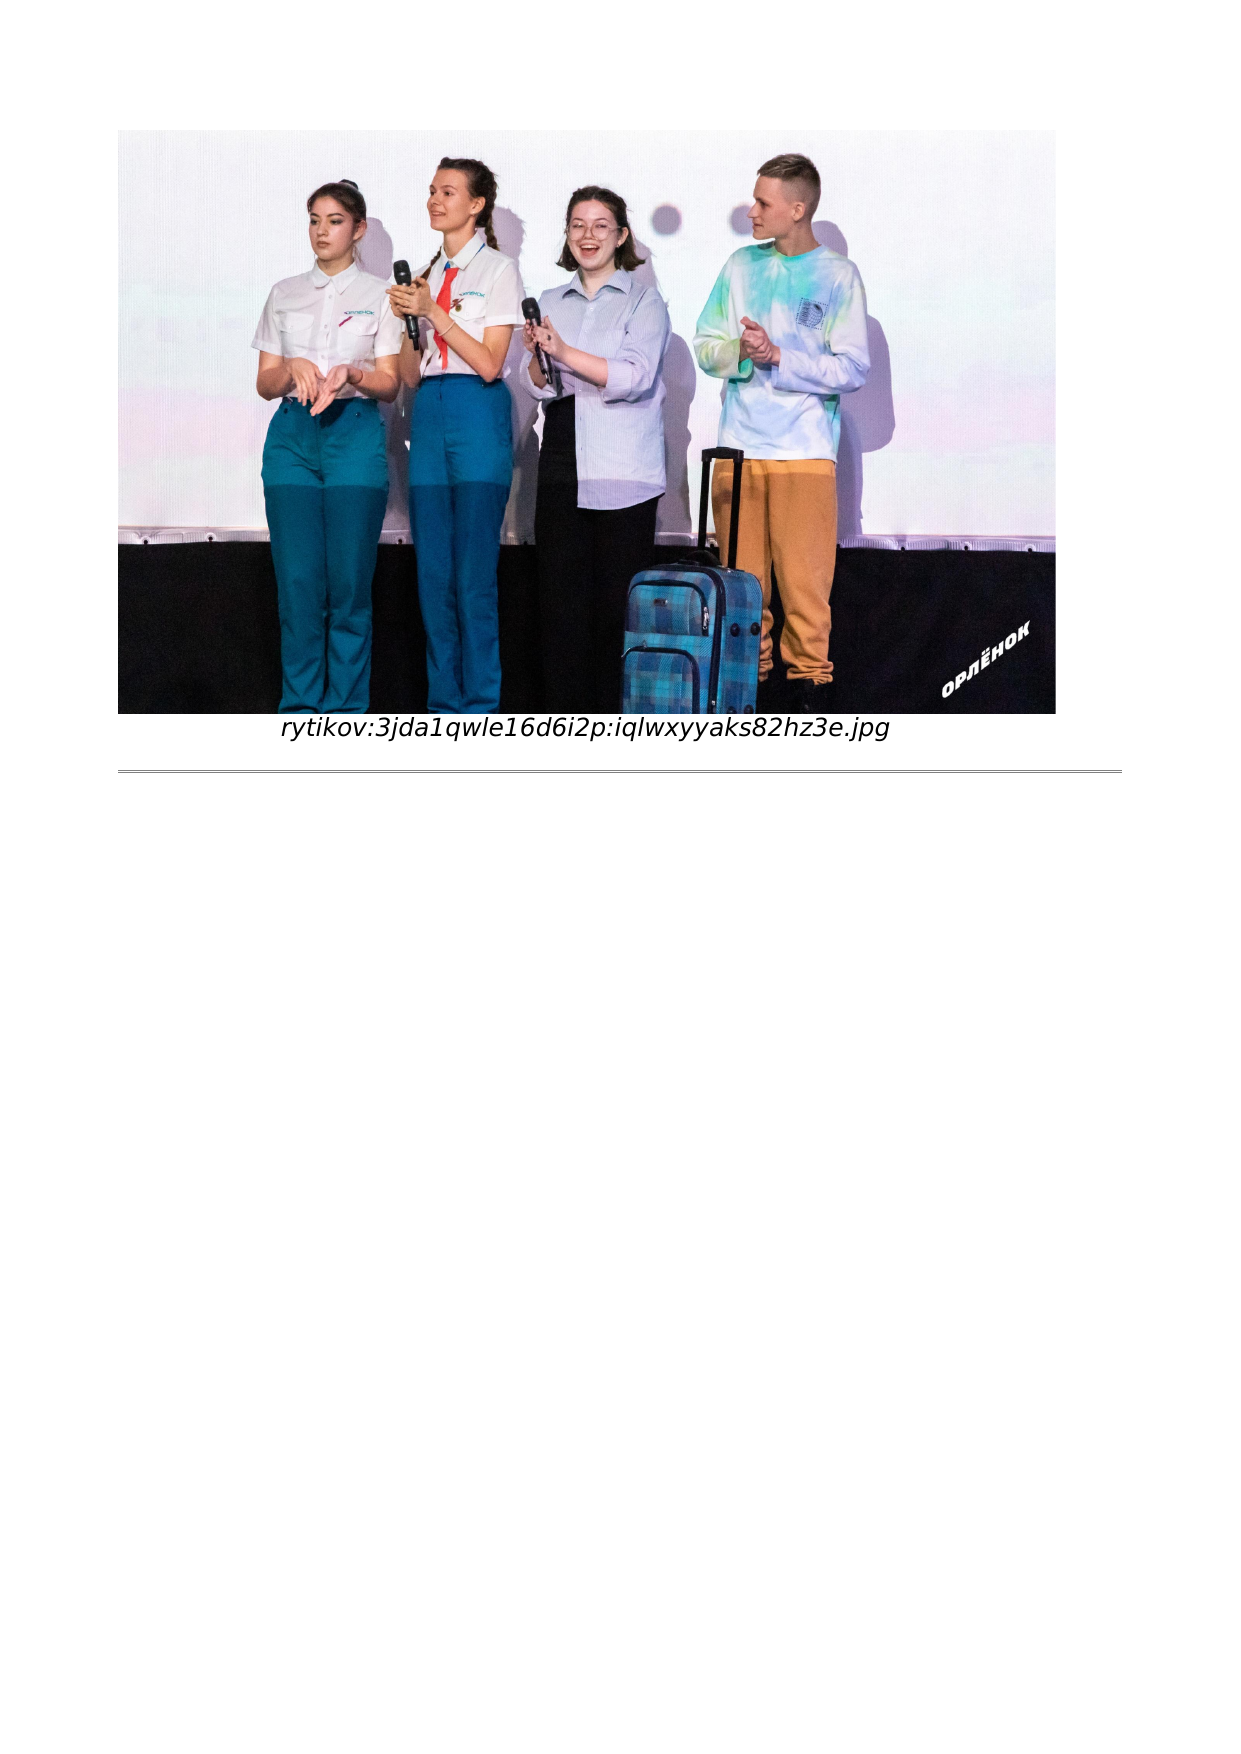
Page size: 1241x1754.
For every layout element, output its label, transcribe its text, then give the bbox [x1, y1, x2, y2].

picture [317, 533, 327, 550]
picture [310, 708, 320, 714]
picture [118, 130, 1056, 714]
picture [334, 708, 359, 712]
picture [320, 508, 328, 528]
picture [304, 648, 309, 657]
picture [318, 585, 342, 704]
picture [283, 704, 309, 711]
picture [311, 489, 323, 504]
picture [338, 624, 355, 634]
text rytikov:3jda1qwle16d6i2p:iqlwxyyaks82hz3e.jpg [118, 714, 1056, 743]
picture [305, 657, 317, 669]
picture [316, 563, 329, 579]
picture [312, 634, 321, 643]
